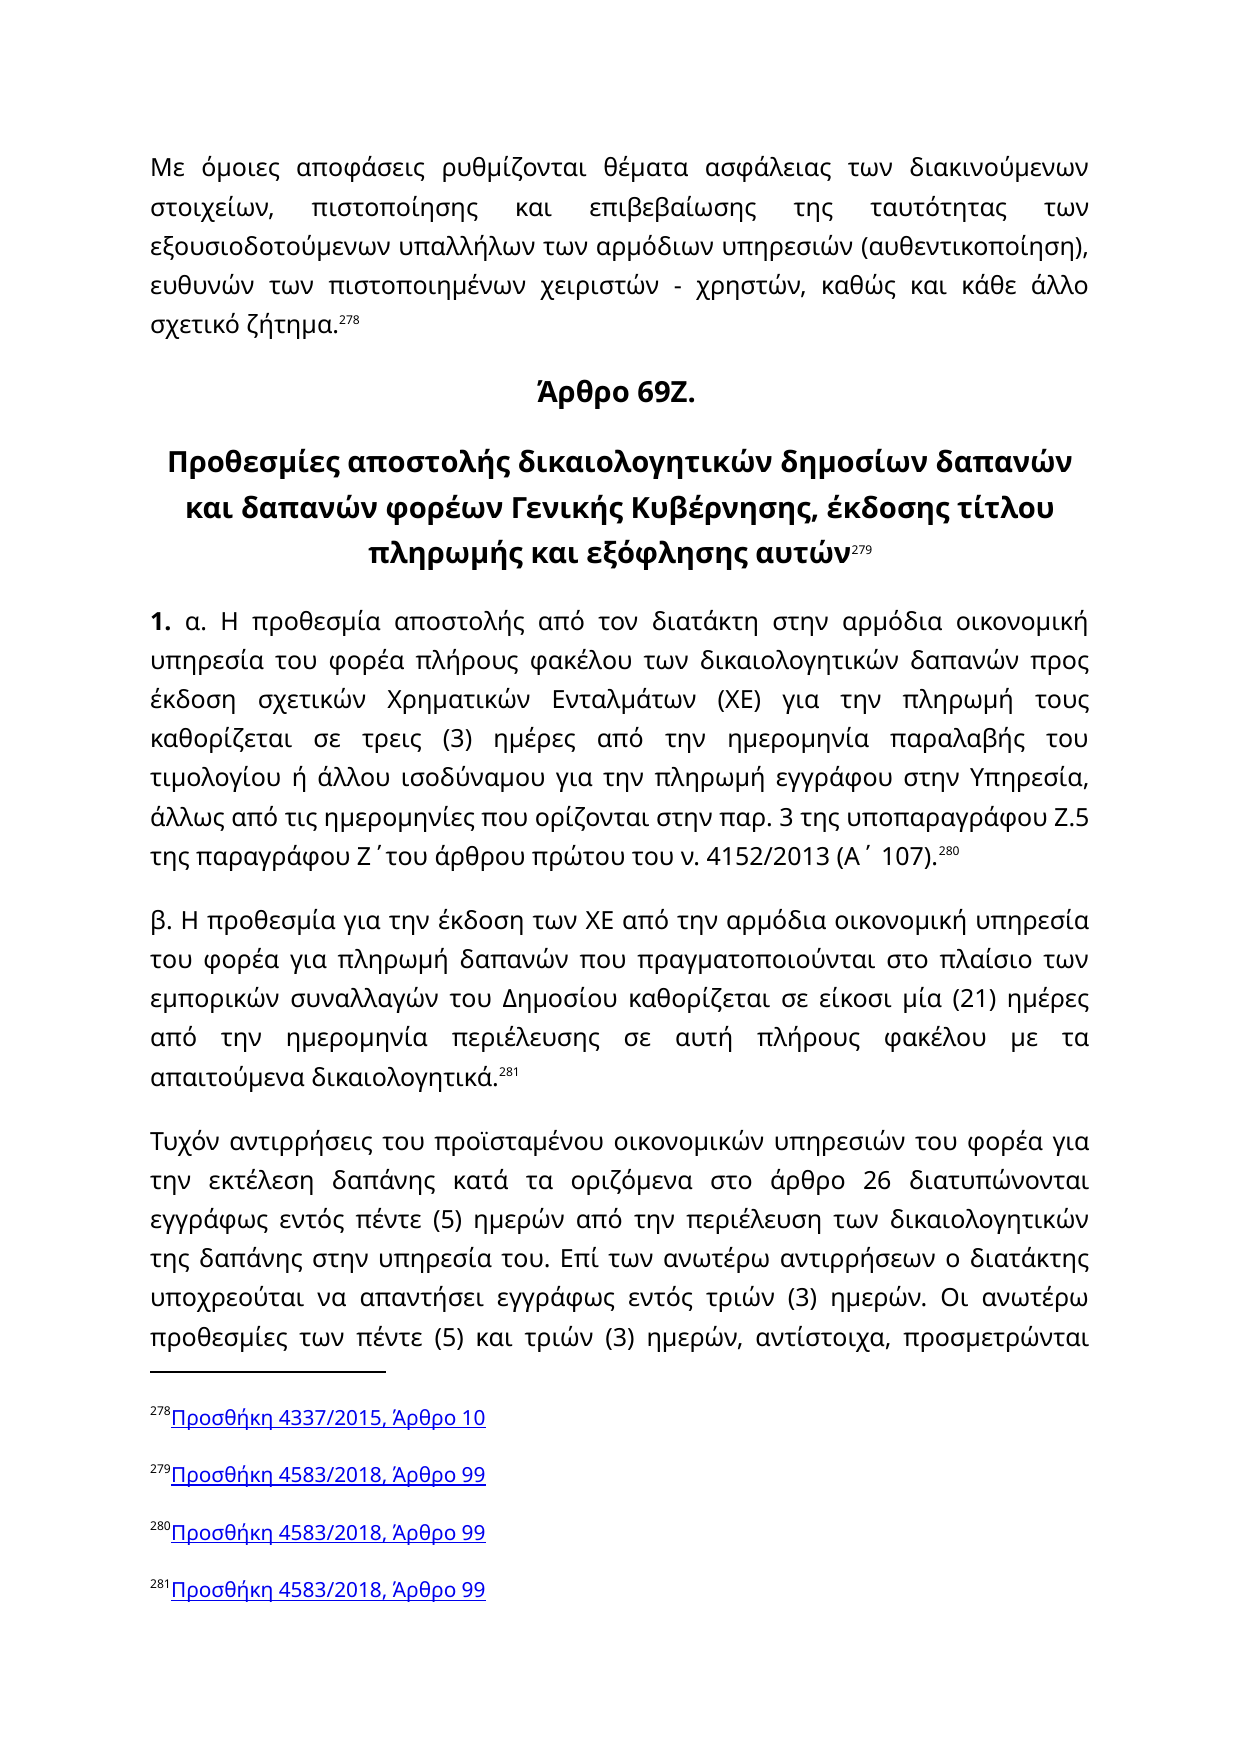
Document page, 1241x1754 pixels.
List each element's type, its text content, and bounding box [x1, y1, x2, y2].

text Προσθήκη 4583/2018, Άρθρο 99 [150, 1576, 1090, 1604]
text Προσθήκη 4583/2018, Άρθρο 99 [150, 1518, 1090, 1546]
subtitle Άρθρο 69Ζ. [150, 371, 1090, 411]
text Προσθήκη 4337/2015, Άρθρο 10 [150, 1403, 1090, 1431]
text Προσθήκη 4583/2018, Άρθρο 99 [150, 1460, 1090, 1489]
text Τυχόν αντιρρήσεις του προϊσταμένου οικονομικών υπηρεσιών του φορέα για την εκτέλεση δαπάνης κατά τα οριζόμενα στο άρθρο 26 διατυπώνονται εγγράφως εντός πέντε (5) ημερών από την περιέλευση των δικαιολογητικών της δαπάνης στην υπηρεσία του. Επί των ανωτέρω αντιρρήσεων ο διατάκτης υποχρεούται να απαντήσει εγγράφως εντός τριών (3) ημερών. Οι ανωτέρω προθεσμίες των πέντε (5) και τριών (3) ημερών, αντίστοιχα, προσμετρώνται [150, 1123, 1090, 1353]
text β. Η προθεσμία για την έκδοση των ΧΕ από την αρμόδια οικονομική υπηρεσία του φορέα για πληρωμή δαπανών που πραγματοποιούνται στο πλαίσιο των εμπορικών συναλλαγών του Δημοσίου καθορίζεται σε είκοσι μία (21) ημέρες από την ημερομηνία περιέλευσης σε αυτή πλήρους φακέλου με τα απαιτούμενα δικαιολογητικά. [150, 902, 1090, 1093]
text Με όμοιες αποφάσεις ρυθμίζονται θέματα ασφάλειας των διακινούμενων στοιχείων, πιστοποίησης και επιβεβαίωσης της ταυτότητας των εξουσιοδοτούμενων υπαλλήλων των αρμόδιων υπηρεσιών (αυθεντικοποίηση), ευθυνών των πιστοποιημένων χειριστών - χρηστών, καθώς και κάθε άλλο σχετικό ζήτημα. [150, 150, 1090, 341]
text 1. α. Η προθεσμία αποστολής από τον διατάκτη στην αρμόδια οικονομική υπηρεσία του φορέα πλήρους φακέλου των δικαιολογητικών δαπανών προς έκδοση σχετικών Xρηματικών Eνταλμάτων (ΧΕ) για την πληρωμή τους καθορίζεται σε τρεις (3) ημέρες από την ημερομηνία παραλαβής του τιμολογίου ή άλλου ισοδύναμου για την πληρωμή εγγράφου στην Υπηρεσία, άλλως από τις ημερομηνίες που ορίζονται στην παρ. 3 της υποπαραγράφου Ζ.5 της παραγράφου Ζ΄του άρθρου πρώτου του ν. 4152/2013 (Α΄ 107). [150, 603, 1090, 872]
subtitle Προθεσμίες αποστολής δικαιολογητικών δημοσίων δαπανών και δαπανών φορέων Γενικής Κυβέρνησης, έκδοσης τίτλου πληρωμής και εξόφλησης αυτών [150, 441, 1090, 572]
